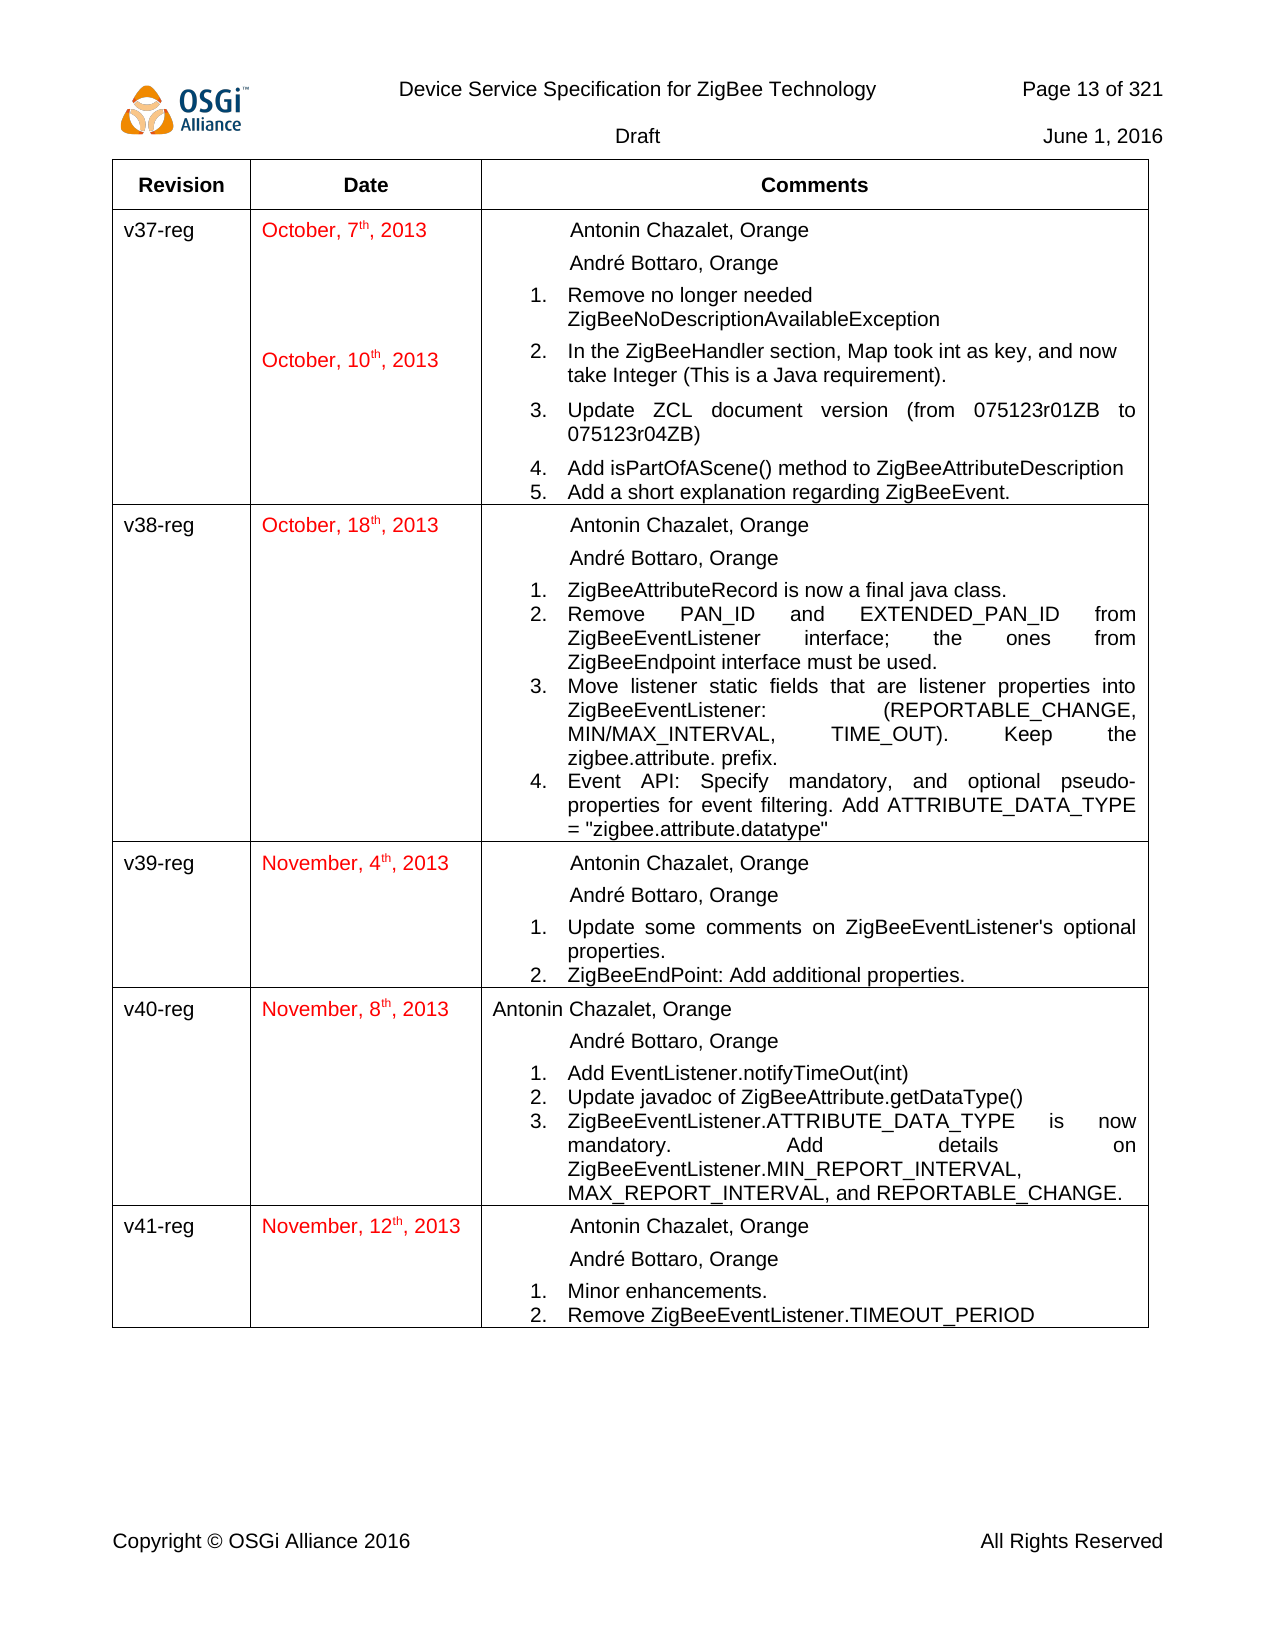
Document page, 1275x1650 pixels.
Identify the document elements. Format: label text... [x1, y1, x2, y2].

table_cell Antonin Chazalet, Orange André Bottaro, Orange Add EventListener.notifyTimeOut(int) Update javadoc of ZigBeeAttribute.getDataType() ZigBeeEventListener.ATTRIBUTE_DATA_TYPE is now mandatory. Add details on ZigBeeEventListener.MIN_REPORT_INTERVAL, MAX_REPORT_INTERVAL, and REPORTABLE_CHANGE. [482, 988, 1148, 1205]
table_cell Antonin Chazalet, Orange André Bottaro, Orange Remove no longer needed ZigBeeNoDescriptionAvailableException In the ZigBeeHandler section, Map took int as key, and now take Integer (This is a Java requirement). Update ZCL document version (from 075123r01ZB to 075123r04ZB) Add isPartOfAScene() method to ZigBeeAttributeDescription Add a short explanation regarding ZigBeeEvent. [482, 210, 1148, 504]
table_cell November, 12th, 2013 [251, 1206, 481, 1327]
table_cell v37-reg [113, 210, 250, 504]
table_cell October, 7th, 2013 October, 10th, 2013 [251, 210, 481, 504]
table_cell October, 18th, 2013 [251, 505, 481, 841]
picture [113, 78, 257, 142]
table_cell v39-reg [113, 842, 250, 987]
table_header Comments [482, 160, 1148, 209]
table_cell v41-reg [113, 1206, 250, 1327]
table_cell Antonin Chazalet, Orange André Bottaro, Orange Update some comments on ZigBeeEventListener's optional properties. ZigBeeEndPoint: Add additional properties. [482, 842, 1148, 987]
table_cell v40-reg [113, 988, 250, 1205]
table_header Date [251, 160, 481, 209]
table_cell Antonin Chazalet, Orange André Bottaro, Orange Minor enhancements. Remove ZigBeeEventListener.TIMEOUT_PERIOD [482, 1206, 1148, 1327]
table_cell November, 8th, 2013 [251, 988, 481, 1205]
table_cell Antonin Chazalet, Orange André Bottaro, Orange ZigBeeAttributeRecord is now a final java class. Remove PAN_ID and EXTENDED_PAN_ID from ZigBeeEventListener interface; the ones from ZigBeeEndpoint interface must be used. Move listener static fields that are listener properties into ZigBeeEventListener: (REPORTABLE_CHANGE, MIN/MAX_INTERVAL, TIME_OUT). Keep the zigbee.attribute. prefix. Event API: Specify mandatory, and optional pseudo-properties for event filtering. Add ATTRIBUTE_DATA_TYPE = "zigbee.attribute.datatype" [482, 505, 1148, 841]
table_cell November, 4th, 2013 [251, 842, 481, 987]
table_cell v38-reg [113, 505, 250, 841]
table_header Revision [113, 160, 250, 209]
